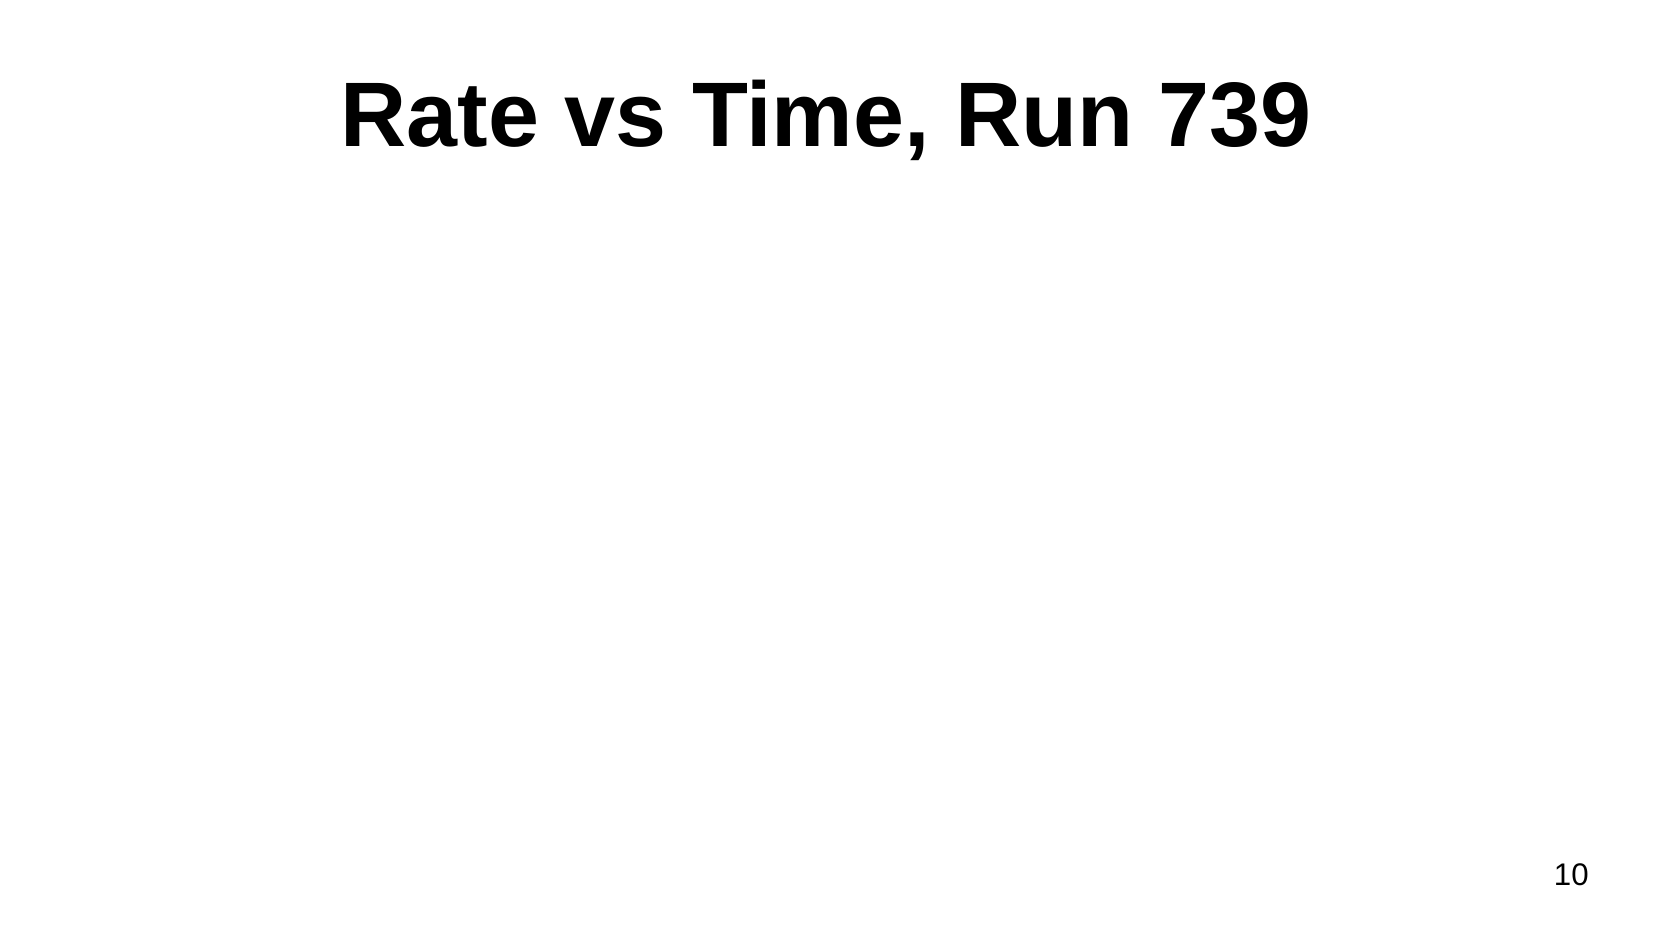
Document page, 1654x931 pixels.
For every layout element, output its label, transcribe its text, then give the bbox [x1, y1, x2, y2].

title Rate vs Time, Run 739 [82, 37, 1571, 193]
